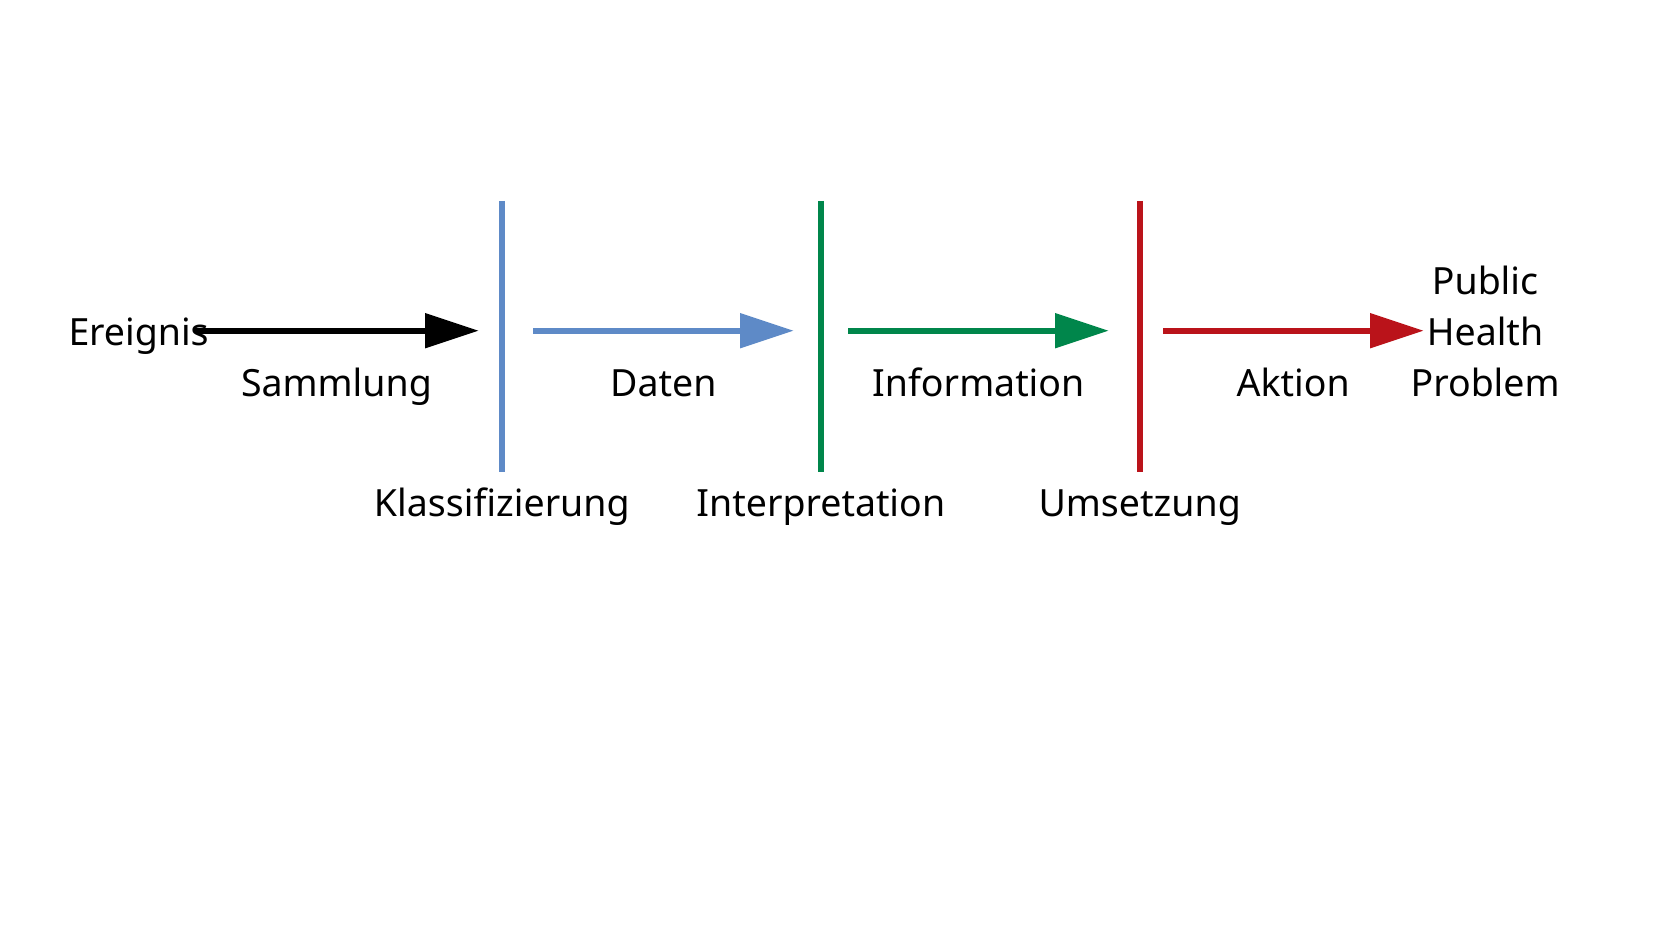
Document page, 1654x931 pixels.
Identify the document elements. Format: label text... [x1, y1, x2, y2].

text_box Ereignis [94, 289, 184, 373]
text_box Interpretation [655, 472, 974, 532]
text_box Klassifizierung [336, 472, 655, 532]
text_box Umsetzung [974, 472, 1306, 532]
text_box Public Health Problem [1441, 289, 1530, 373]
